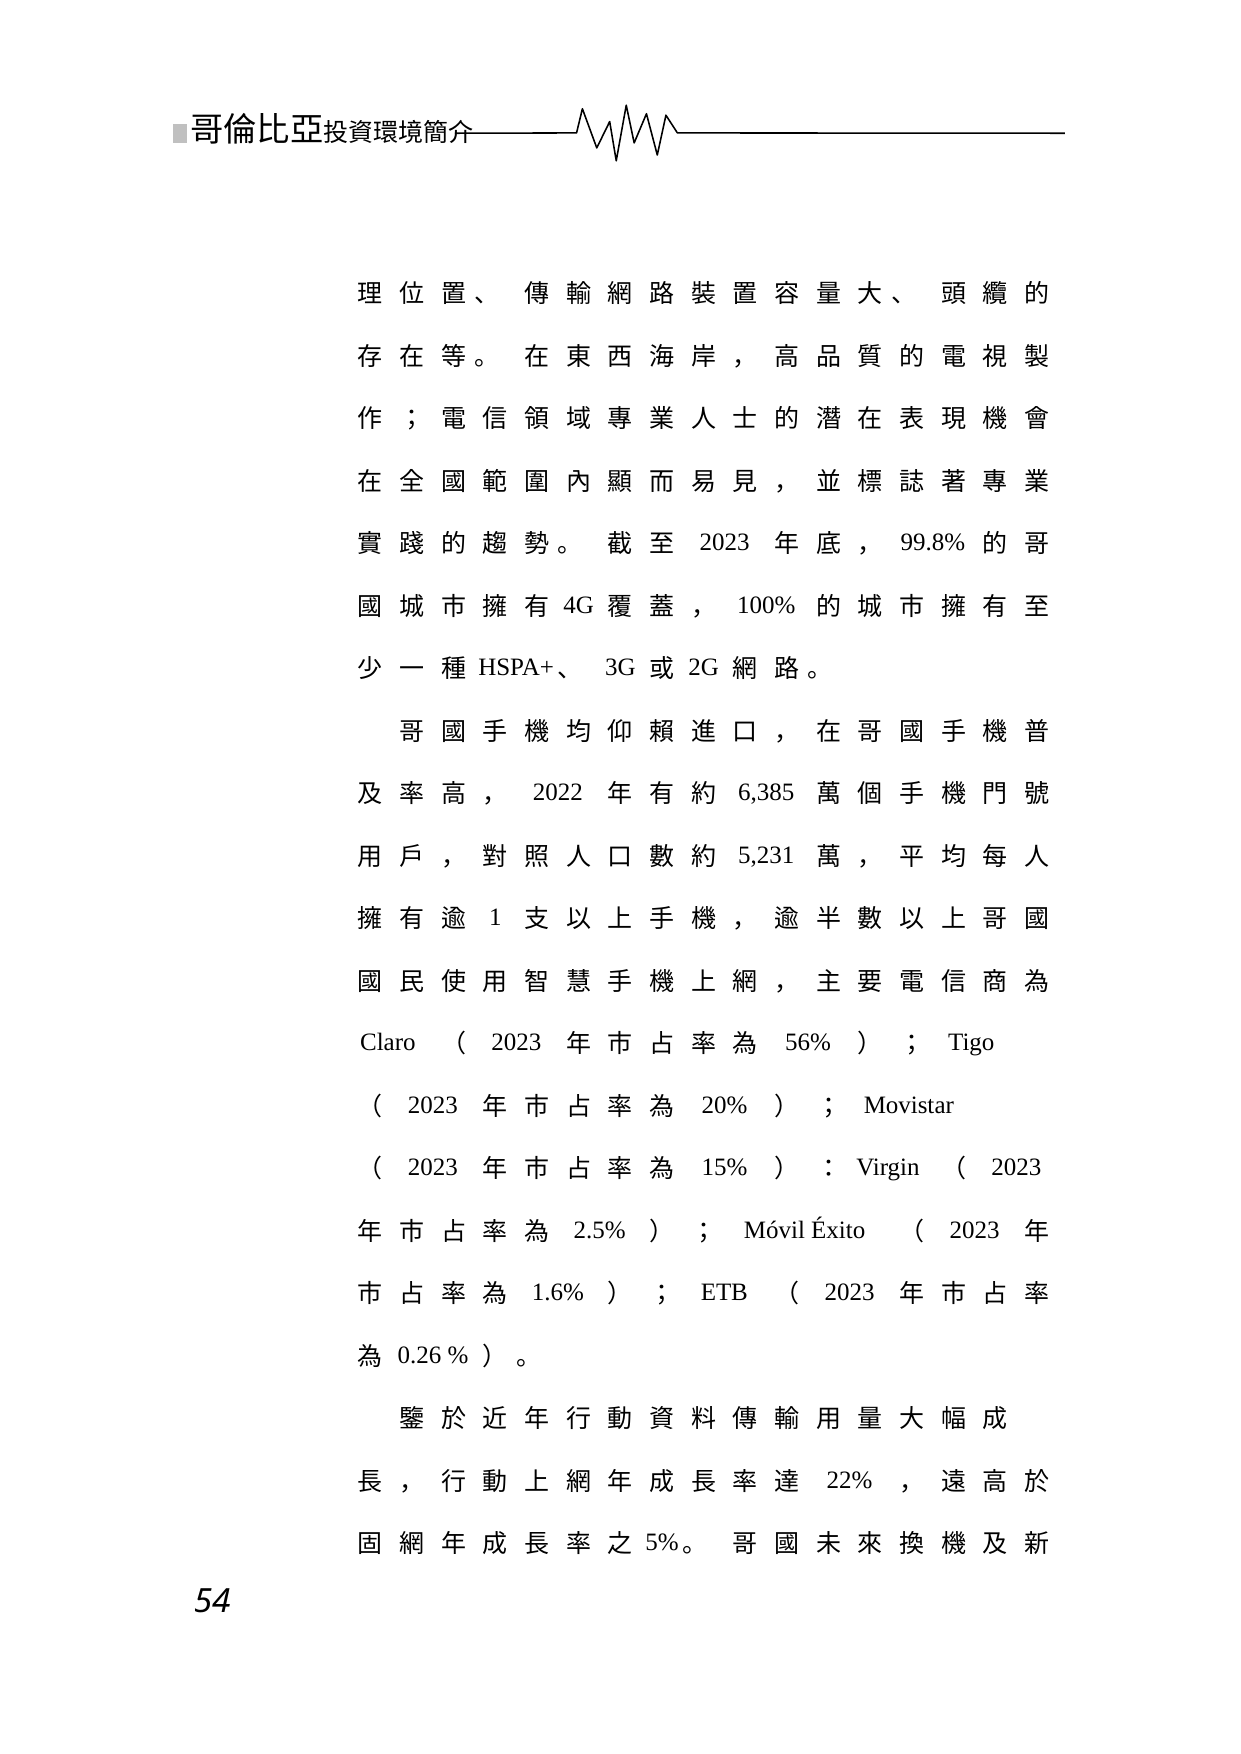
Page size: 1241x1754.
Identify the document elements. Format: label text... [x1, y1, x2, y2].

text 哥國手機均仰賴進口，在哥國手機普及率高，2022年有約6,385萬個手機門號用戶，對照人口數約5,231萬，平均每人擁有逾1支以上手機，逾半數以上哥國國民使用智慧手機上網，主要電信商為Claro （2023年市占率為56%）；Tigo （2023年市占率為20%）；Movistar （2023年市占率為15%）：Virgin （2023年市占率為2.5%）；Móvil Éxito （2023年市占率為1.6%）；ETB（2023年市占率為0.26 %）。 [330, 688, 1058, 1375]
text 理位置、傳輸網路裝置容量大、頭纜的存在等。在東西海岸，高品質的電視製作；電信領域專業人士的潛在表現機會在全國範圍內顯而易見，並標誌著專業實踐的趨勢。截至2023年底，99.8%的哥國城市擁有4G覆蓋，100%的城市擁有至少一種HSPA+、3G或2G網路。 [330, 250, 1058, 688]
text 鑒於近年行動資料傳輸用量大幅成長，行動上網年成長率達22%，遠高於固網年成長率之5%。哥國未來換機及新 [330, 1375, 1058, 1563]
